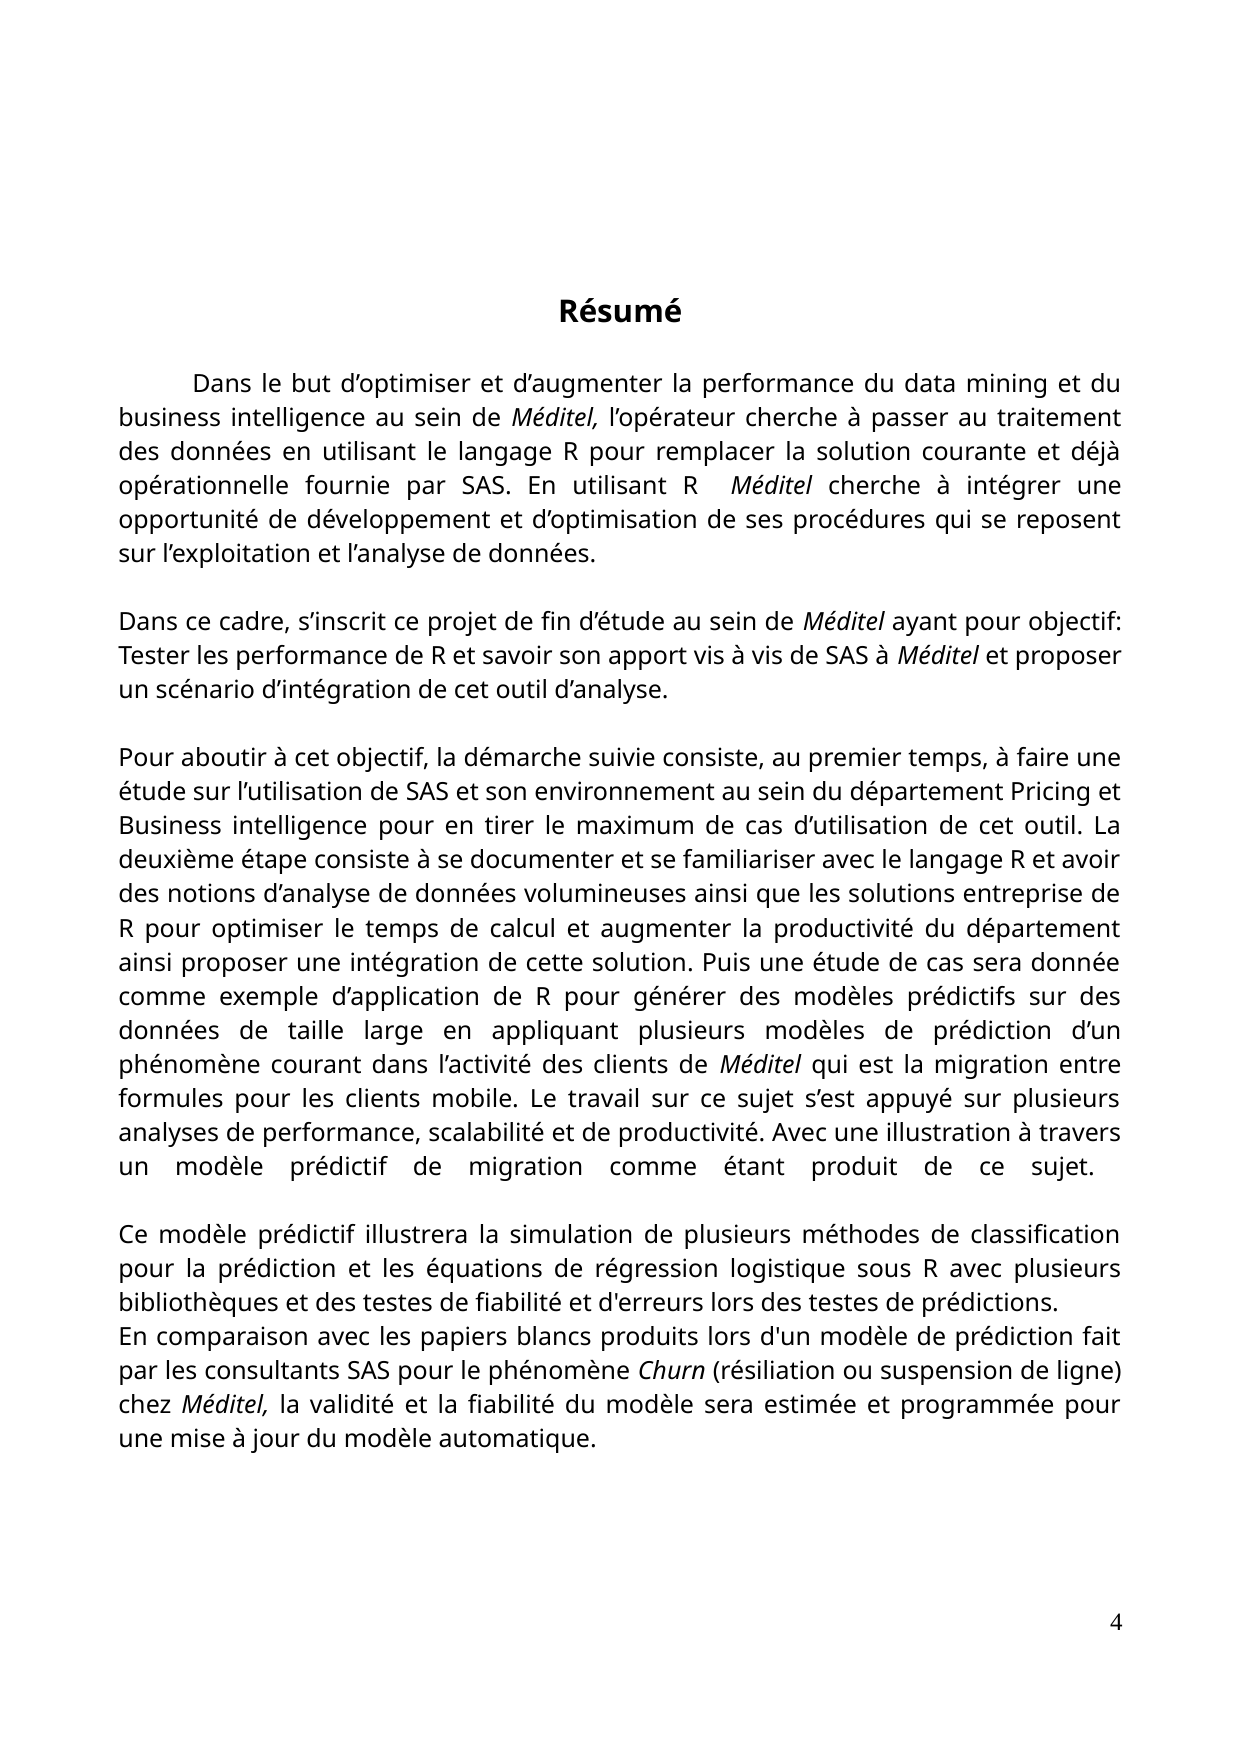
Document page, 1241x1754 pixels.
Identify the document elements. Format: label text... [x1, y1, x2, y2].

text Ce modèle prédictif illustrera la simulation de plusieurs méthodes de classification pour la prédiction et les équations de régression logistique sous R avec plusieurs bibliothèques et des testes de fiabilité et d'erreurs lors des testes de prédictions. [118, 1217, 1122, 1319]
text Résumé [118, 288, 1122, 365]
text En comparaison avec les papiers blancs produits lors d'un modèle de prédiction fait par les consultants SAS pour le phénomène Churn (résiliation ou suspension de ligne) chez Méditel, la validité et la fiabilité du modèle sera estimée et programmée pour une mise à jour du modèle automatique. [118, 1319, 1122, 1455]
text Dans le but d’optimiser et d’augmenter la performance du data mining et du business intelligence au sein de Méditel, l’opérateur cherche à passer au traitement des données en utilisant le langage R pour remplacer la solution courante et déjà opérationnelle fournie par SAS. En utilisant R Méditel cherche à intégrer une opportunité de développement et d’optimisation de ses procédures qui se reposent sur l’exploitation et l’analyse de données. [118, 365, 1122, 569]
text Pour aboutir à cet objectif, la démarche suivie consiste, au premier temps, à faire une étude sur l’utilisation de SAS et son environnement au sein du département Pricing et Business intelligence pour en tirer le maximum de cas d’utilisation de cet outil. La deuxième étape consiste à se documenter et se familiariser avec le langage R et avoir des notions d’analyse de données volumineuses ainsi que les solutions entreprise de R pour optimiser le temps de calcul et augmenter la productivité du département ainsi proposer une intégration de cette solution. Puis une étude de cas sera donnée comme exemple d’application de R pour générer des modèles prédictifs sur des données de taille large en appliquant plusieurs modèles de prédiction d’un phénomène courant dans l’activité des clients de Méditel qui est la migration entre formules pour les clients mobile. Le travail sur ce sujet s’est appuyé sur plusieurs analyses de performance, scalabilité et de productivité. Avec une illustration à travers un modèle prédictif de migration comme étant produit de ce sujet. [118, 740, 1122, 1217]
text Dans ce cadre, s’inscrit ce projet de fin d’étude au sein de Méditel ayant pour objectif: Tester les performance de R et savoir son apport vis à vis de SAS à Méditel et proposer un scénario d’intégration de cet outil d’analyse. [118, 604, 1122, 706]
